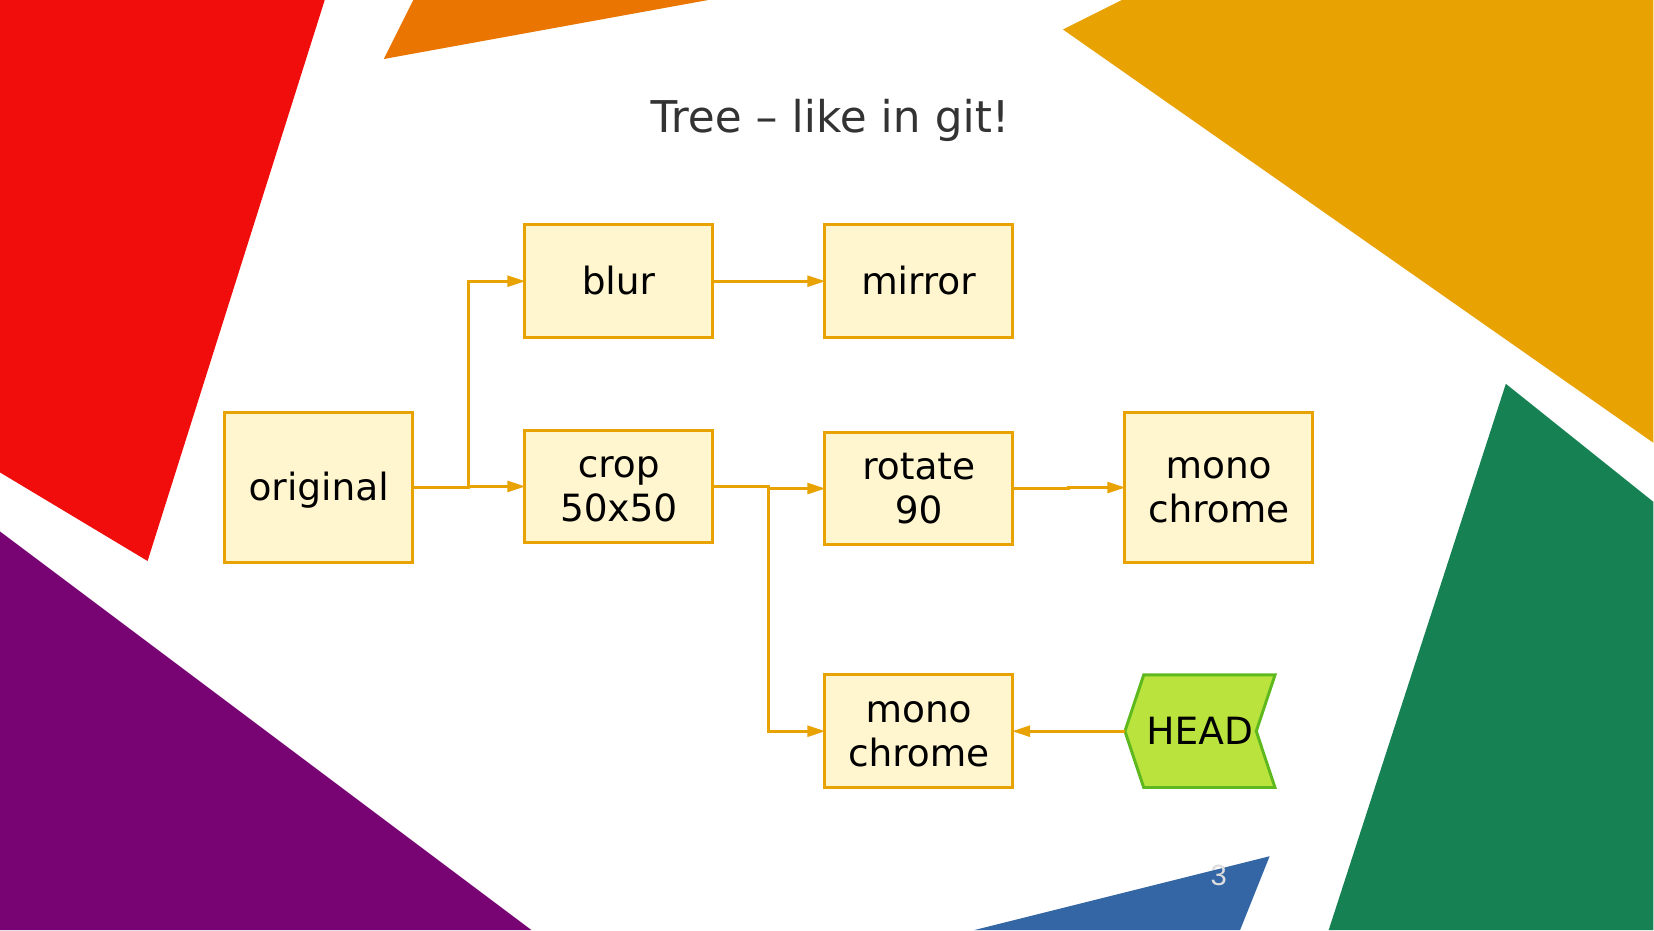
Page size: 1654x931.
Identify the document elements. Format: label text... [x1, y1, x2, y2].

text_box mono chrome [824, 674, 1013, 788]
title Tree – like in git! [289, 37, 1372, 193]
text_box mono chrome [1124, 412, 1313, 563]
text_box original [224, 412, 413, 563]
text_box rotate 90 [824, 432, 1013, 545]
text_box HEAD [1125, 674, 1276, 788]
text_box [1210, 856, 1595, 916]
text_box mirror [824, 224, 1013, 338]
text_box blur [524, 224, 713, 338]
text_box crop 50x50 [524, 430, 713, 543]
